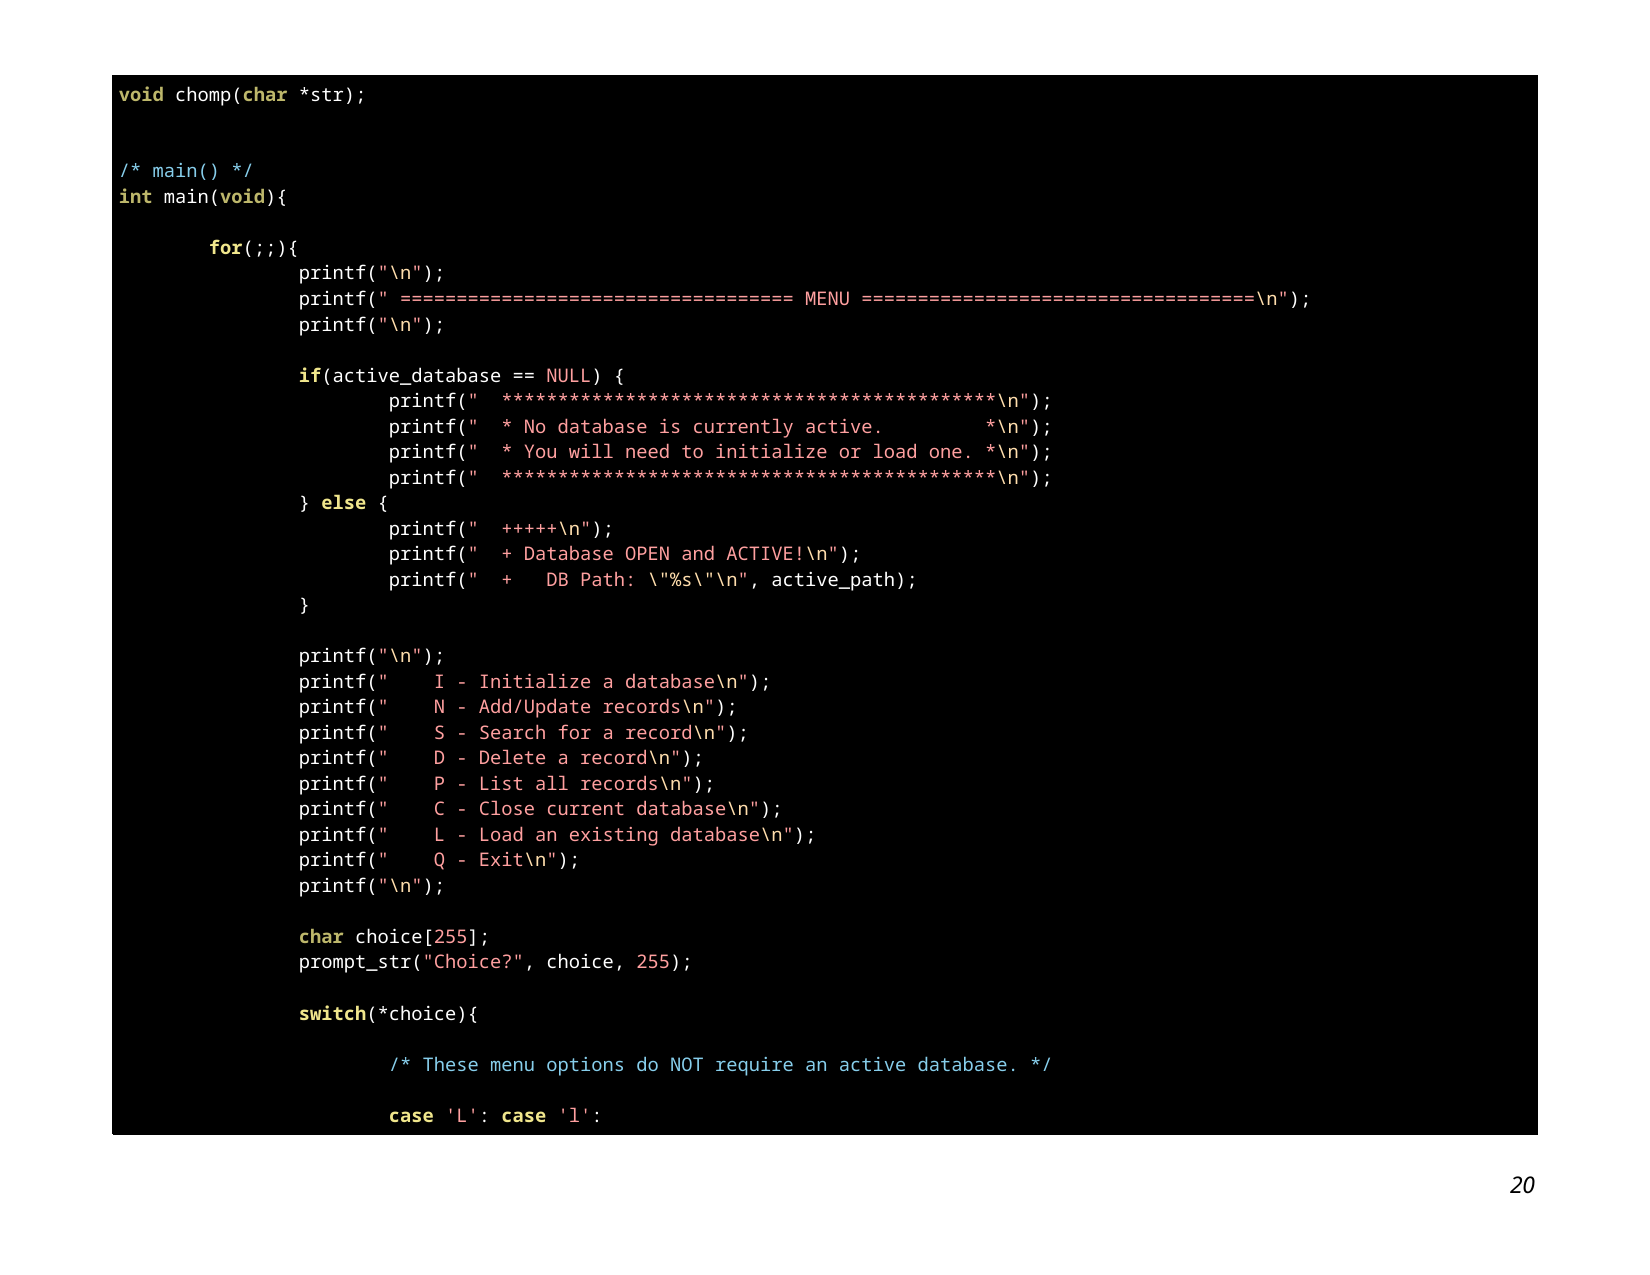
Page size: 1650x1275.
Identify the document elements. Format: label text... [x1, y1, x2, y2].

text void chomp(char *str); /* main() */ int main(void){ for(;;){ printf("\n"); printf(" =================================== MENU ===================================\n"); printf("\n"); if(active_database == NULL) { printf(" ********************************************\n"); printf(" * No database is currently active. *\n"); printf(" * You will need to initialize or load one. *\n"); printf(" ********************************************\n"); } else { printf(" +++++\n"); printf(" + Database OPEN and ACTIVE!\n"); printf(" + DB Path: \"%s\"\n", active_path); } printf("\n"); printf(" I - Initialize a database\n"); printf(" N - Add/Update records\n"); printf(" S - Search for a record\n"); printf(" D - Delete a record\n"); printf(" P - List all records\n"); printf(" C - Close current database\n"); printf(" L - Load an existing database\n"); printf(" Q - Exit\n"); printf("\n"); char choice[255]; prompt_str("Choice?", choice, 255); switch(*choice){ /* These menu options do NOT require an active database. */ case 'L': case 'l': [114, 76, 1537, 1134]
